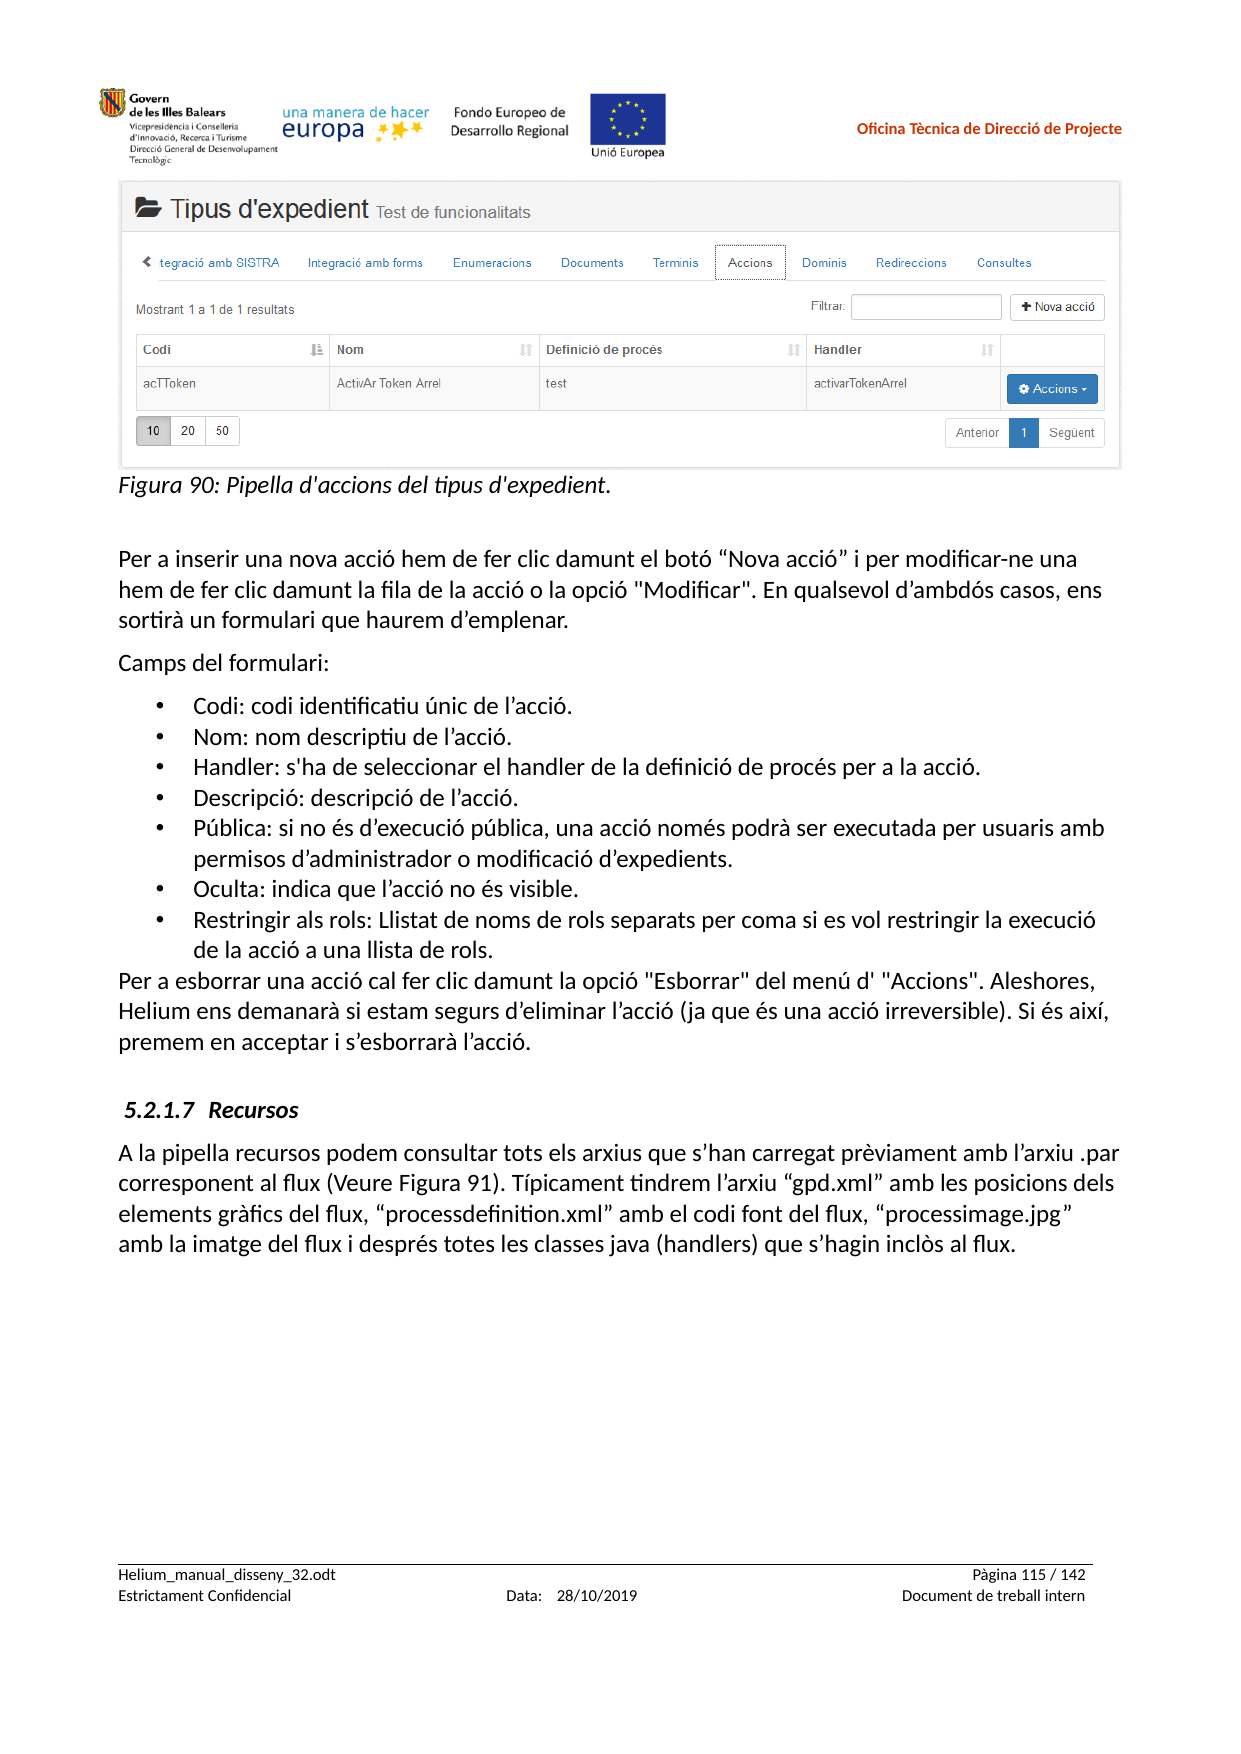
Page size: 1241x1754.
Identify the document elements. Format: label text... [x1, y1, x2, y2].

list Nom: nom descriptiu de l’acció. [156, 721, 1122, 751]
list Handler: s'ha de seleccionar el handler de la definició de procés per a la acció. [156, 751, 1122, 782]
picture [99, 87, 668, 166]
list Codi: codi identificatiu únic de l’acció. [156, 690, 1122, 721]
list Pública: si no és d’execució pública, una acció només podrà ser executada per usuaris amb permisos d’administrador o modificació d’expedients. [156, 812, 1122, 873]
list Oculta: indica que l’acció no és visible. [156, 873, 1122, 904]
text Per a inserir una nova acció hem de fer clic damunt el botó “Nova acció” i per modificar-ne una hem de fer clic damunt la fila de la acció o la opció "Modificar". En qualsevol d’ambdós casos, ens sortirà un formulari que haurem d’emplenar. [118, 543, 1122, 635]
list Restringir als rols: Llistat de noms de rols separats per coma si es vol restringir la execució de la acció a una llista de rols. [156, 904, 1122, 965]
list Descripció: descripció de l’acció. [156, 782, 1122, 812]
text Camps del formulari: [118, 647, 1122, 678]
text Figura 90: Pipella d'accions del tipus d'expedient. [118, 470, 1122, 500]
text A la pipella recursos podem consultar tots els arxius que s’han carregat prèviament amb l’arxiu .par corresponent al flux (Veure Figura 91). Típicament tindrem l’arxiu “gpd.xml” amb les posicions dels elements gràfics del flux, “processdefinition.xml” amb el codi font del flux, “processimage.jpg” amb la imatge del flux i després totes les classes java (handlers) que s’hagin inclòs al flux. [118, 1137, 1122, 1259]
text Per a esborrar una acció cal fer clic damunt la opció "Esborrar" del menú d' "Accions". Aleshores, Helium ens demanarà si estam segurs d’eliminar l’acció (ja que és una acció irreversible). Si és així, premem en acceptar i s’esborrarà l’acció. [118, 965, 1122, 1057]
picture [118, 180, 1123, 470]
subtitle Recursos [118, 1094, 1122, 1124]
